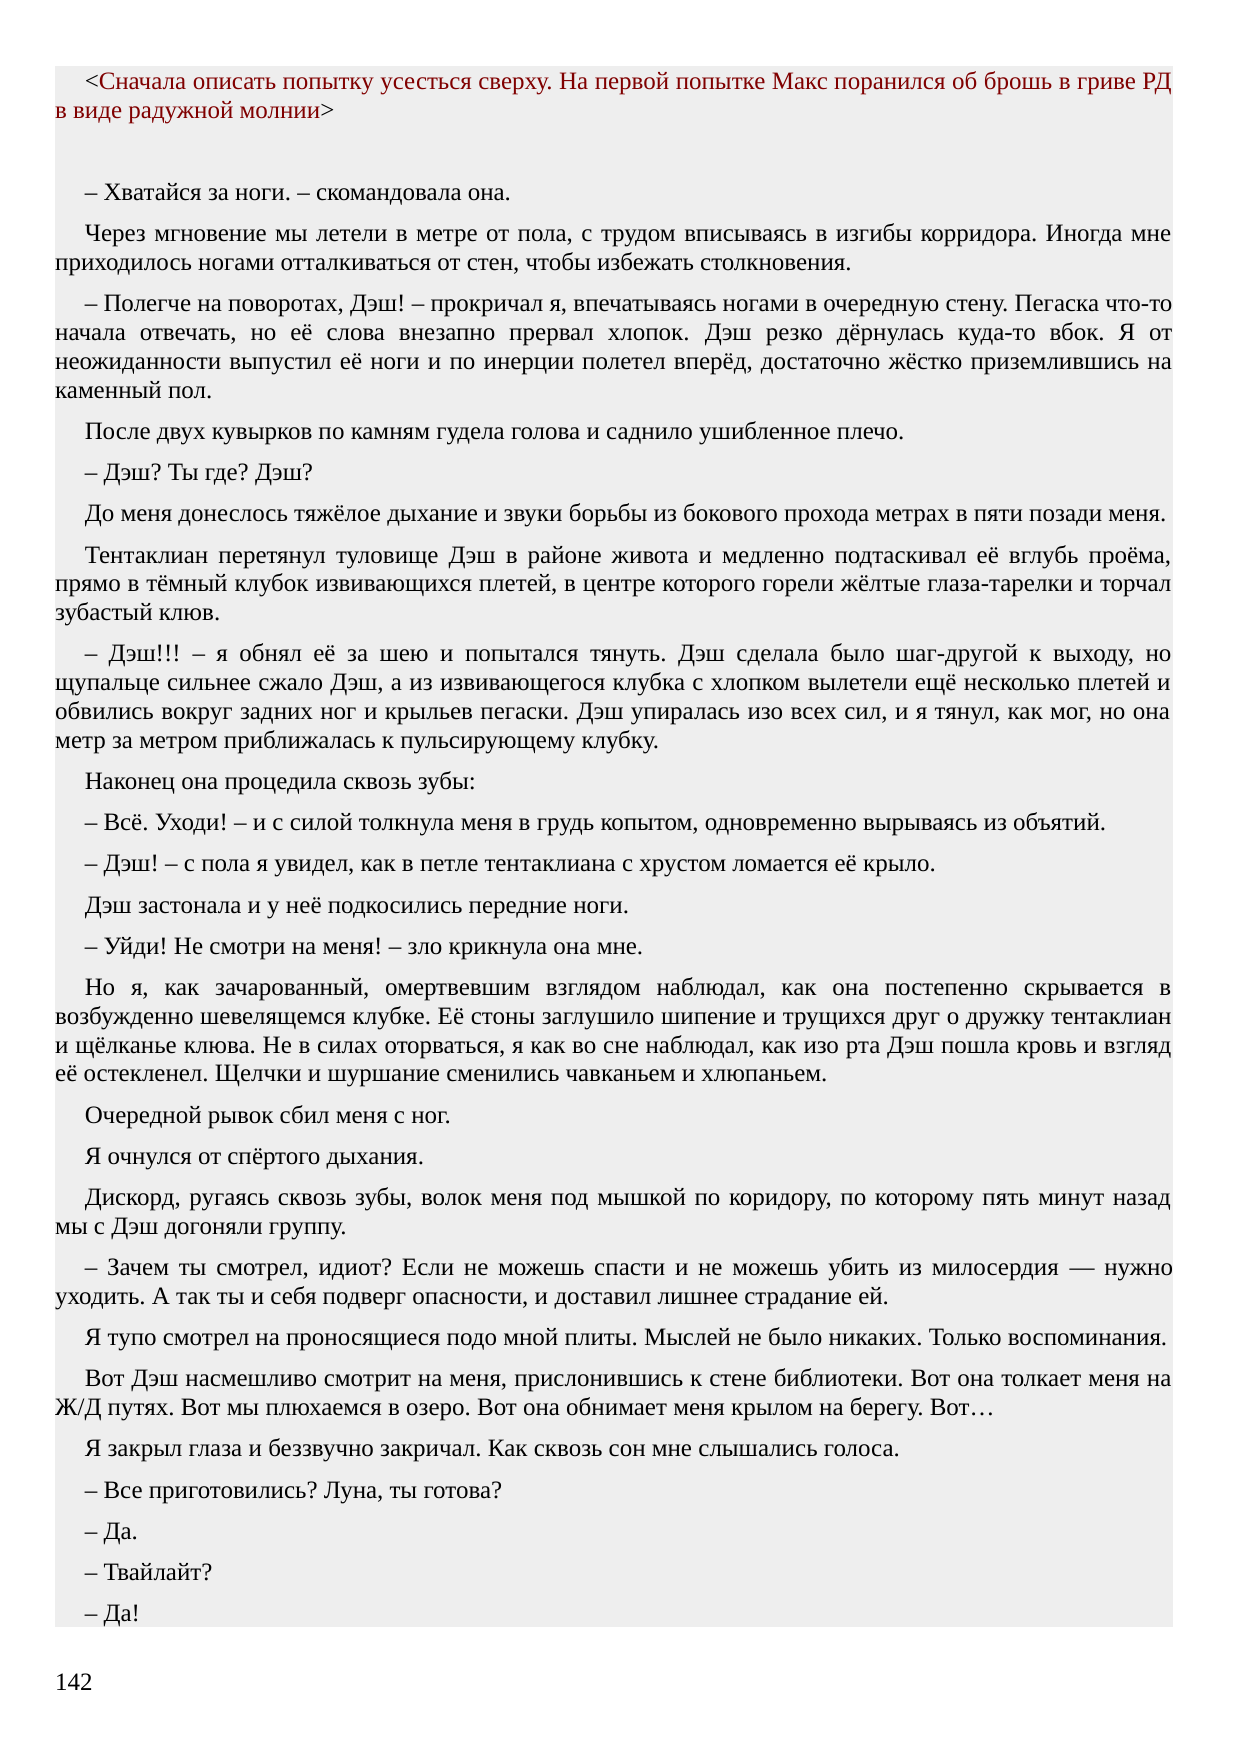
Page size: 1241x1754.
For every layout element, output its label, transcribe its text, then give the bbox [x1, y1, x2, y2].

text – Да! [55, 1598, 1173, 1627]
text <Cначала описать попытку усесться сверху. На первой попытке Макс поранился об брошь в гриве РД в виде радужной молнии> [55, 66, 1173, 123]
text – Все приготовились? Луна, ты готова? [55, 1475, 1173, 1503]
text – Твайлайт? [55, 1557, 1173, 1586]
text – Полегче на поворотах, Дэш! – прокричал я, впечатываясь ногами в очередную стену. Пегаска что-то начала отвечать, но её слова внезапно прервал хлопок. Дэш резко дёрнулась куда-то вбок. Я от неожиданности выпустил её ноги и по инерции полетел вперёд, достаточно жёстко приземлившись на каменный пол. [55, 288, 1173, 403]
text Я очнулся от спёртого дыхания. [55, 1141, 1173, 1170]
text – Дэш! – с пола я увидел, как в петле тентаклиана с хрустом ломается её крыло. [55, 848, 1173, 877]
text Дискорд, ругаясь сквозь зубы, волок меня под мышкой по коридору, по которому пять минут назад мы с Дэш догоняли группу. [55, 1182, 1173, 1240]
text Через мгновение мы летели в метре от пола, с трудом вписываясь в изгибы корридора. Иногда мне приходилось ногами отталкиваться от стен, чтобы избежать столкновения. [55, 218, 1173, 276]
text Тентаклиан перетянул туловище Дэш в районе живота и медленно подтаскивал её вглубь проёма, прямо в тёмный клубок извивающихся плетей, в центре которого горели жёлтые глаза-тарелки и торчал зубастый клюв. [55, 540, 1173, 626]
text – Хватайся за ноги. – скомандовала она. [55, 177, 1173, 206]
text Я тупо смотрел на проносящиеся подо мной плиты. Мыслей не было никаких. Только воспоминания. [55, 1322, 1173, 1351]
text Но я, как зачарованный, омертвевшим взглядом наблюдал, как она постепенно скрывается в возбужденно шевелящемся клубке. Её стоны заглушило шипение и трущихся друг о дружку тентаклиан и щёлканье клюва. Не в силах оторваться, я как во сне наблюдал, как изо рта Дэш пошла кровь и взгляд её остекленел. Щелчки и шуршание сменились чавканьем и хлюпаньем. [55, 972, 1173, 1087]
text Вот Дэш насмешливо смотрит на меня, прислонившись к стене библиотеки. Вот она толкает меня на Ж/Д путях. Вот мы плюхаемся в озеро. Вот она обнимает меня крылом на берегу. Вот… [55, 1363, 1173, 1421]
text – Дэш? Ты где? Дэш? [55, 457, 1173, 486]
text До меня донеслось тяжёлое дыхание и звуки борьбы из бокового прохода метрах в пяти позади меня. [55, 498, 1173, 527]
text – Уйди! Не смотри на меня! – зло крикнула она мне. [55, 931, 1173, 960]
text – Всё. Уходи! – и с силой толкнула меня в грудь копытом, одновременно вырываясь из объятий. [55, 807, 1173, 836]
text Дэш застонала и у неё подкосились передние ноги. [55, 890, 1173, 918]
text Наконец она процедила сквозь зубы: [55, 766, 1173, 795]
text Я закрыл глаза и беззвучно закричал. Как сквозь сон мне слышались голоса. [55, 1433, 1173, 1462]
text – Да. [55, 1516, 1173, 1545]
text – Зачем ты смотрел, идиот? Если не можешь спасти и не можешь убить из милосердия — нужно уходить. А так ты и себя подверг опасности, и доставил лишнее страдание ей. [55, 1252, 1173, 1310]
text После двух кувырков по камням гудела голова и саднило ушибленное плечо. [55, 416, 1173, 445]
text Очередной рывок сбил меня с ног. [55, 1100, 1173, 1128]
text – Дэш!!! – я обнял её за шею и попытался тянуть. Дэш сделала было шаг-другой к выходу, но щупальце сильнее сжало Дэш, а из извивающегося клубка с хлопком вылетели ещё несколько плетей и обвились вокруг задних ног и крыльев пегаски. Дэш упиралась изо всех сил, и я тянул, как мог, но она метр за метром приближалась к пульсирующему клубку. [55, 638, 1173, 753]
